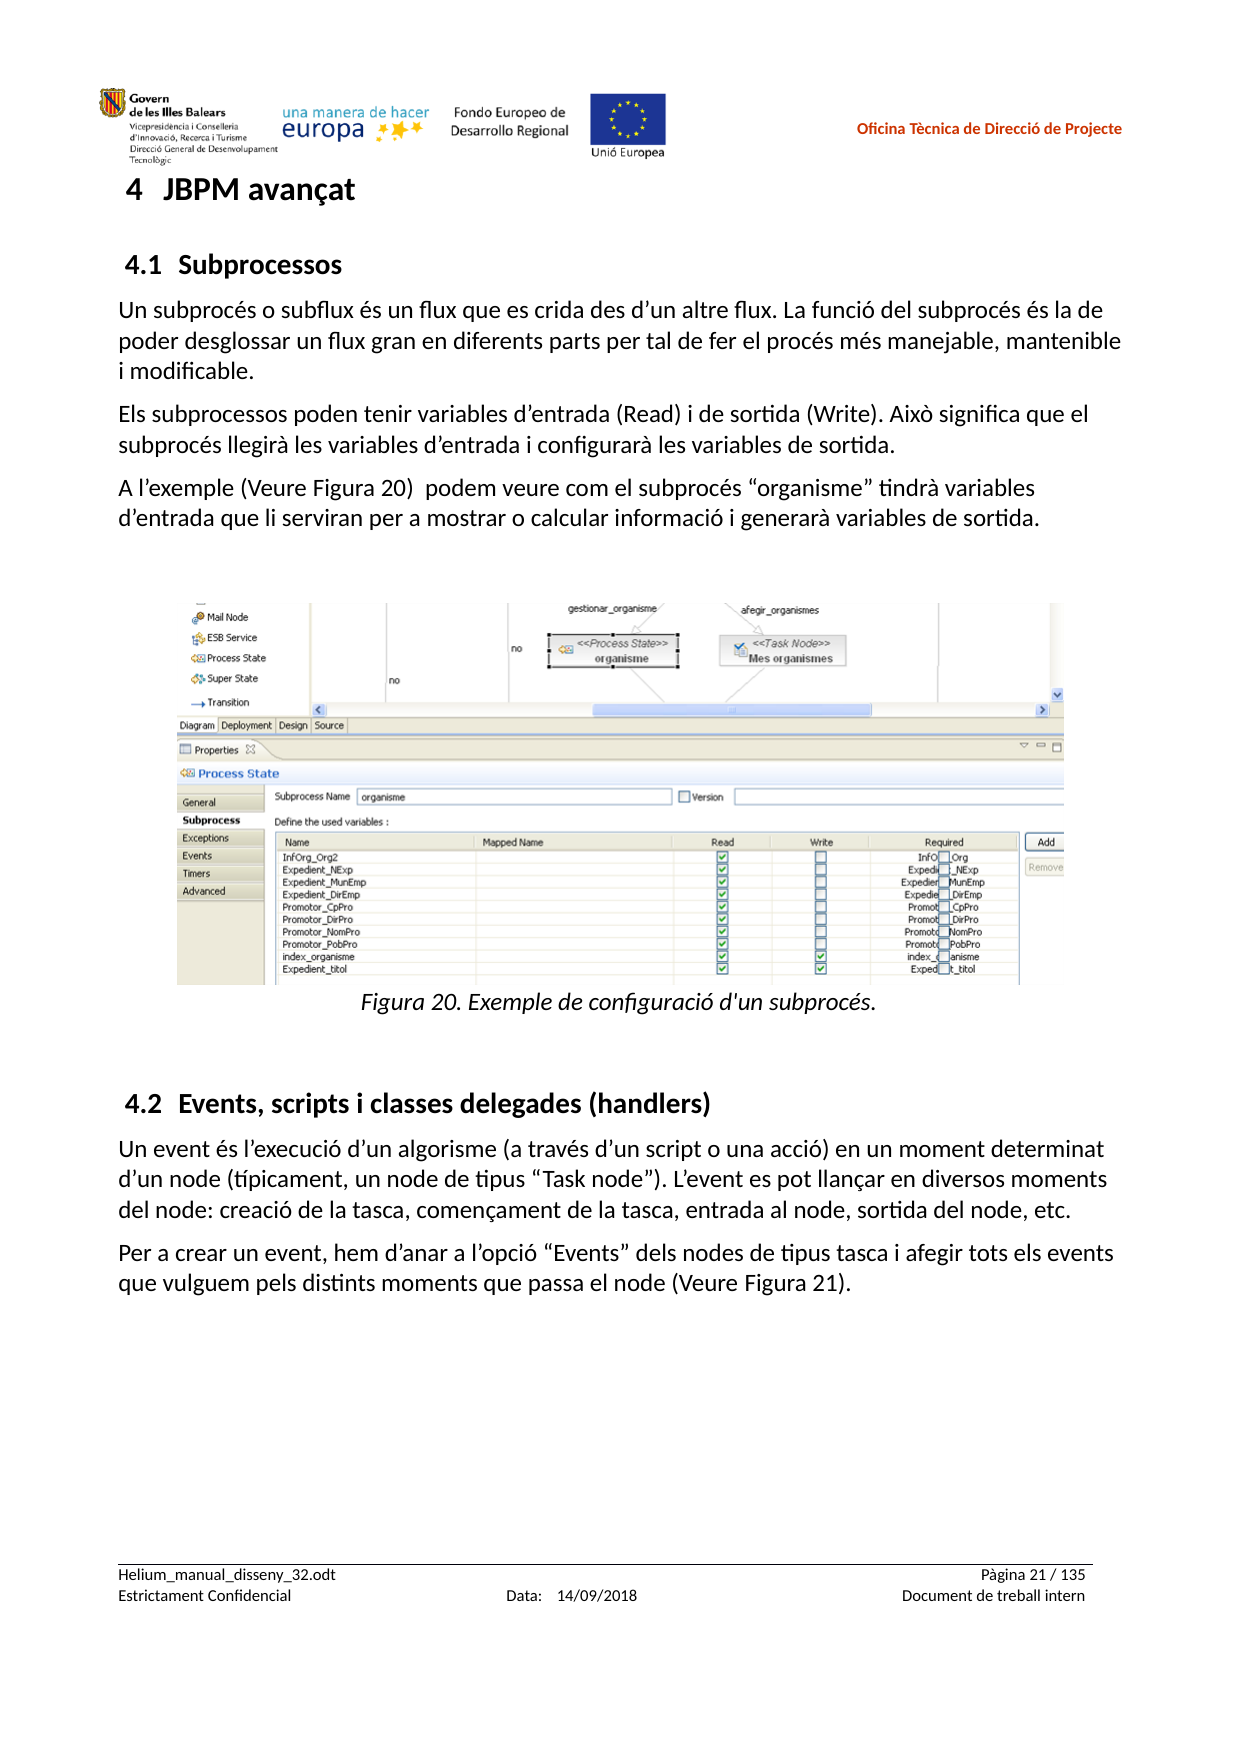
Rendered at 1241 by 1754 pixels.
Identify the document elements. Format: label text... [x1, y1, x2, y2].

text Per a crear un event, hem d’anar a l’opció “Events” dels nodes de tipus tasca i afegir tots els events que vulguem pels distints moments que passa el node (Veure Figura 21). [118, 1237, 1122, 1298]
text Els subprocessos poden tenir variables d’entrada (Read) i de sortida (Write). Això significa que el subprocés llegirà les variables d’entrada i configurarà les variables de sortida. [118, 398, 1122, 459]
subtitle JBPM avançat [118, 168, 1122, 209]
text Un event és l’execució d’un algorisme (a través d’un script o una acció) en un moment determinat d’un node (típicament, un node de tipus “Task node”). L’event es pot llançar en diversos moments del node: creació de la tasca, començament de la tasca, entrada al node, sortida del node, etc. [118, 1133, 1122, 1224]
picture [175, 601, 1065, 987]
subtitle Events, scripts i classes delegades (handlers) [118, 1085, 1122, 1120]
text Un subprocés o subflux és un flux que es crida des d’un altre flux. La funció del subprocés és la de poder desglossar un flux gran en diferents parts per tal de fer el procés més manejable, mantenible i modificable. [118, 294, 1122, 386]
text Figura 20. Exemple de configuració d'un subprocés. [175, 987, 1065, 1017]
subtitle Subprocessos [118, 246, 1122, 282]
picture [99, 87, 668, 166]
text A l’exemple (Veure Figura 20) podem veure com el subprocés “organisme” tindrà variables d’entrada que li serviran per a mostrar o calcular informació i generarà variables de sortida. [118, 472, 1122, 533]
